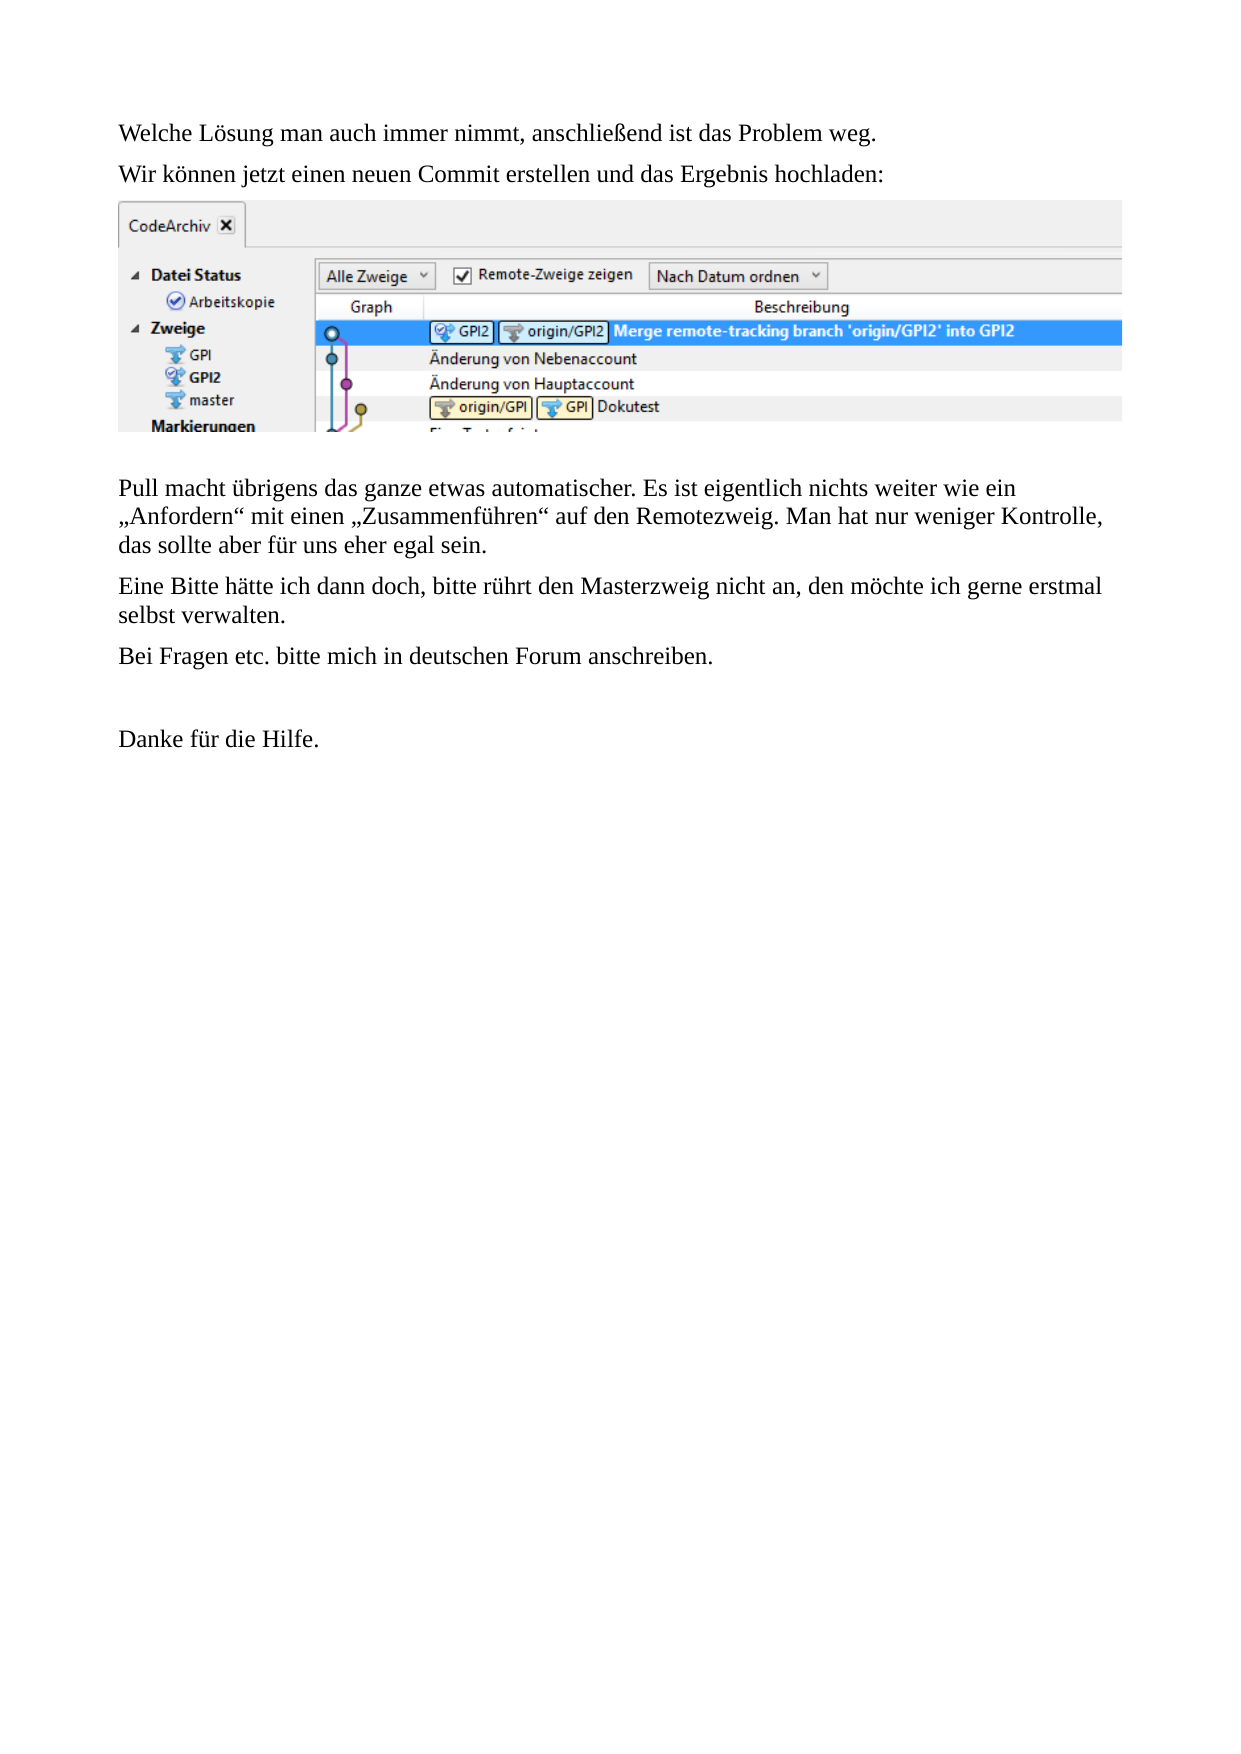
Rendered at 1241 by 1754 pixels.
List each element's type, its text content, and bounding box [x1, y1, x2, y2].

text Wir können jetzt einen neuen Commit erstellen und das Ergebnis hochladen: [118, 159, 1122, 188]
text Bei Fragen etc. bitte mich in deutschen Forum anschreiben. [118, 641, 1122, 670]
text Eine Bitte hätte ich dann doch, bitte rührt den Masterzweig nicht an, den möchte ich gerne erstmal selbst verwalten. [118, 571, 1122, 629]
text Danke für die Hilfe. [118, 724, 1122, 753]
text Welche Lösung man auch immer nimmt, anschließend ist das Problem weg. [118, 118, 1122, 147]
text Pull macht übrigens das ganze etwas automatischer. Es ist eigentlich nichts weiter wie ein „Anfordern“ mit einen „Zusammenführen“ auf den Remotezweig. Man hat nur weniger Kontrolle, das sollte aber für uns eher egal sein. [118, 473, 1122, 559]
picture [118, 200, 1123, 432]
